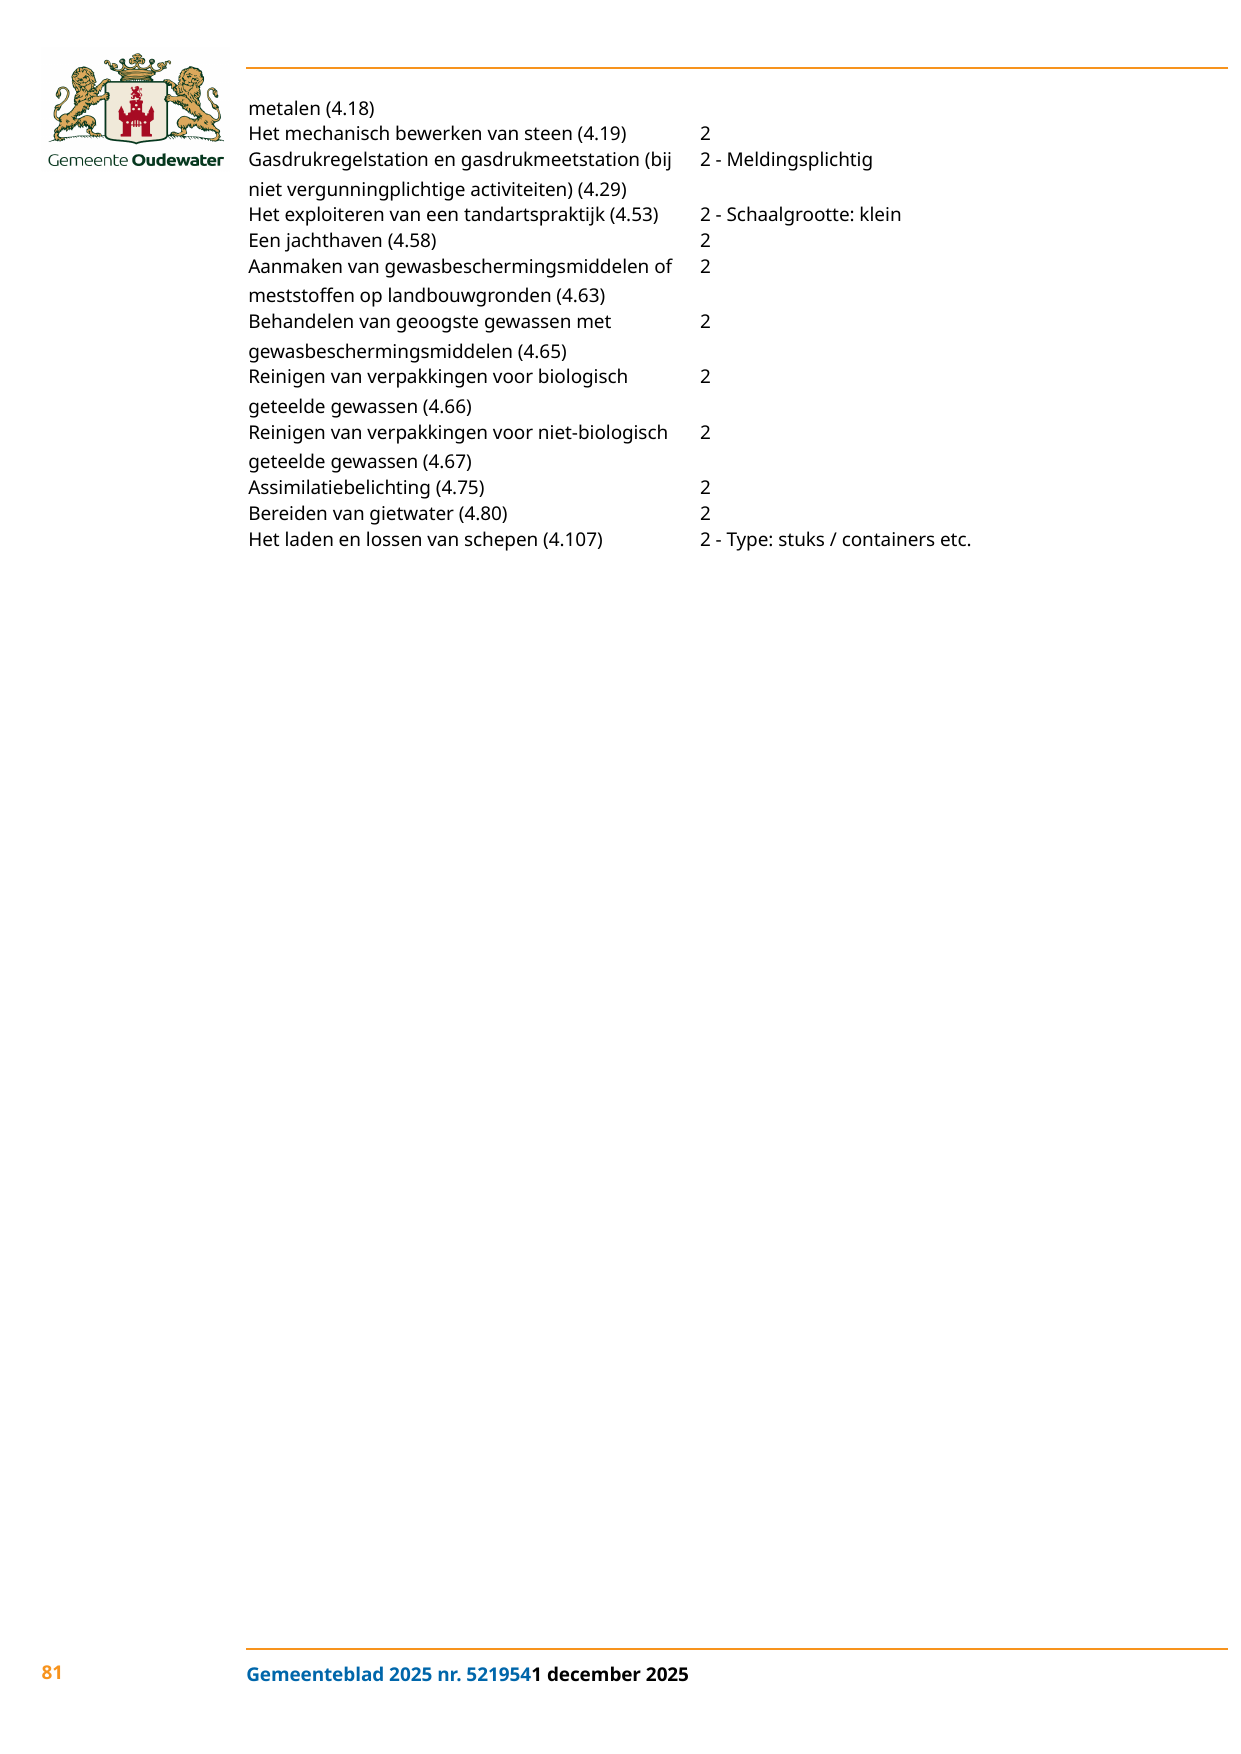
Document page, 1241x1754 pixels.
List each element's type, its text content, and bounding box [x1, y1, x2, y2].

table_cell 2 - Schaalgrootte: klein [700, 202, 1152, 227]
table_cell Reinigen van verpakkingen voor niet-biologisch geteelde gewassen (4.67) [248, 419, 700, 474]
table_cell Reinigen van verpakkingen voor biologisch geteelde gewassen (4.66) [248, 364, 700, 419]
table_cell Een jachthaven (4.58) [248, 227, 700, 253]
table_cell Bereiden van gietwater (4.80) [248, 500, 700, 526]
table_cell Het mechanisch bewerken van steen (4.19) [248, 121, 700, 146]
table_cell 2 [700, 308, 1152, 364]
table_cell Gasdrukregelstation en gasdrukmeetstation (bij niet vergunningplichtige activiteiten) (4.29) [248, 146, 700, 202]
table_cell 2 [700, 419, 1152, 474]
table_cell 2 [700, 364, 1152, 419]
table_cell Aanmaken van gewasbeschermingsmiddelen of meststoffen op landbouwgronden (4.63) [248, 253, 700, 308]
table_cell Het exploiteren van een tandartspraktijk (4.53) [248, 202, 700, 227]
table_cell 2 - Type: stuks / containers etc. [700, 526, 1152, 551]
table_cell 2 - Meldingsplichtig [700, 146, 1152, 202]
table_cell Het laden en lossen van schepen (4.107) [248, 526, 700, 551]
table_cell 2 [700, 227, 1152, 253]
table_cell Behandelen van geoogste gewassen met gewasbeschermingsmiddelen (4.65) [248, 308, 700, 364]
table_cell Assimilatiebelichting (4.75) [248, 474, 700, 500]
table_cell 2 [700, 121, 1152, 146]
picture [41, 47, 231, 172]
table_cell 2 [700, 474, 1152, 500]
table_cell [700, 95, 1152, 121]
table_cell metalen (4.18) [248, 95, 700, 121]
table_cell 2 [700, 500, 1152, 526]
table_cell 2 [700, 253, 1152, 308]
